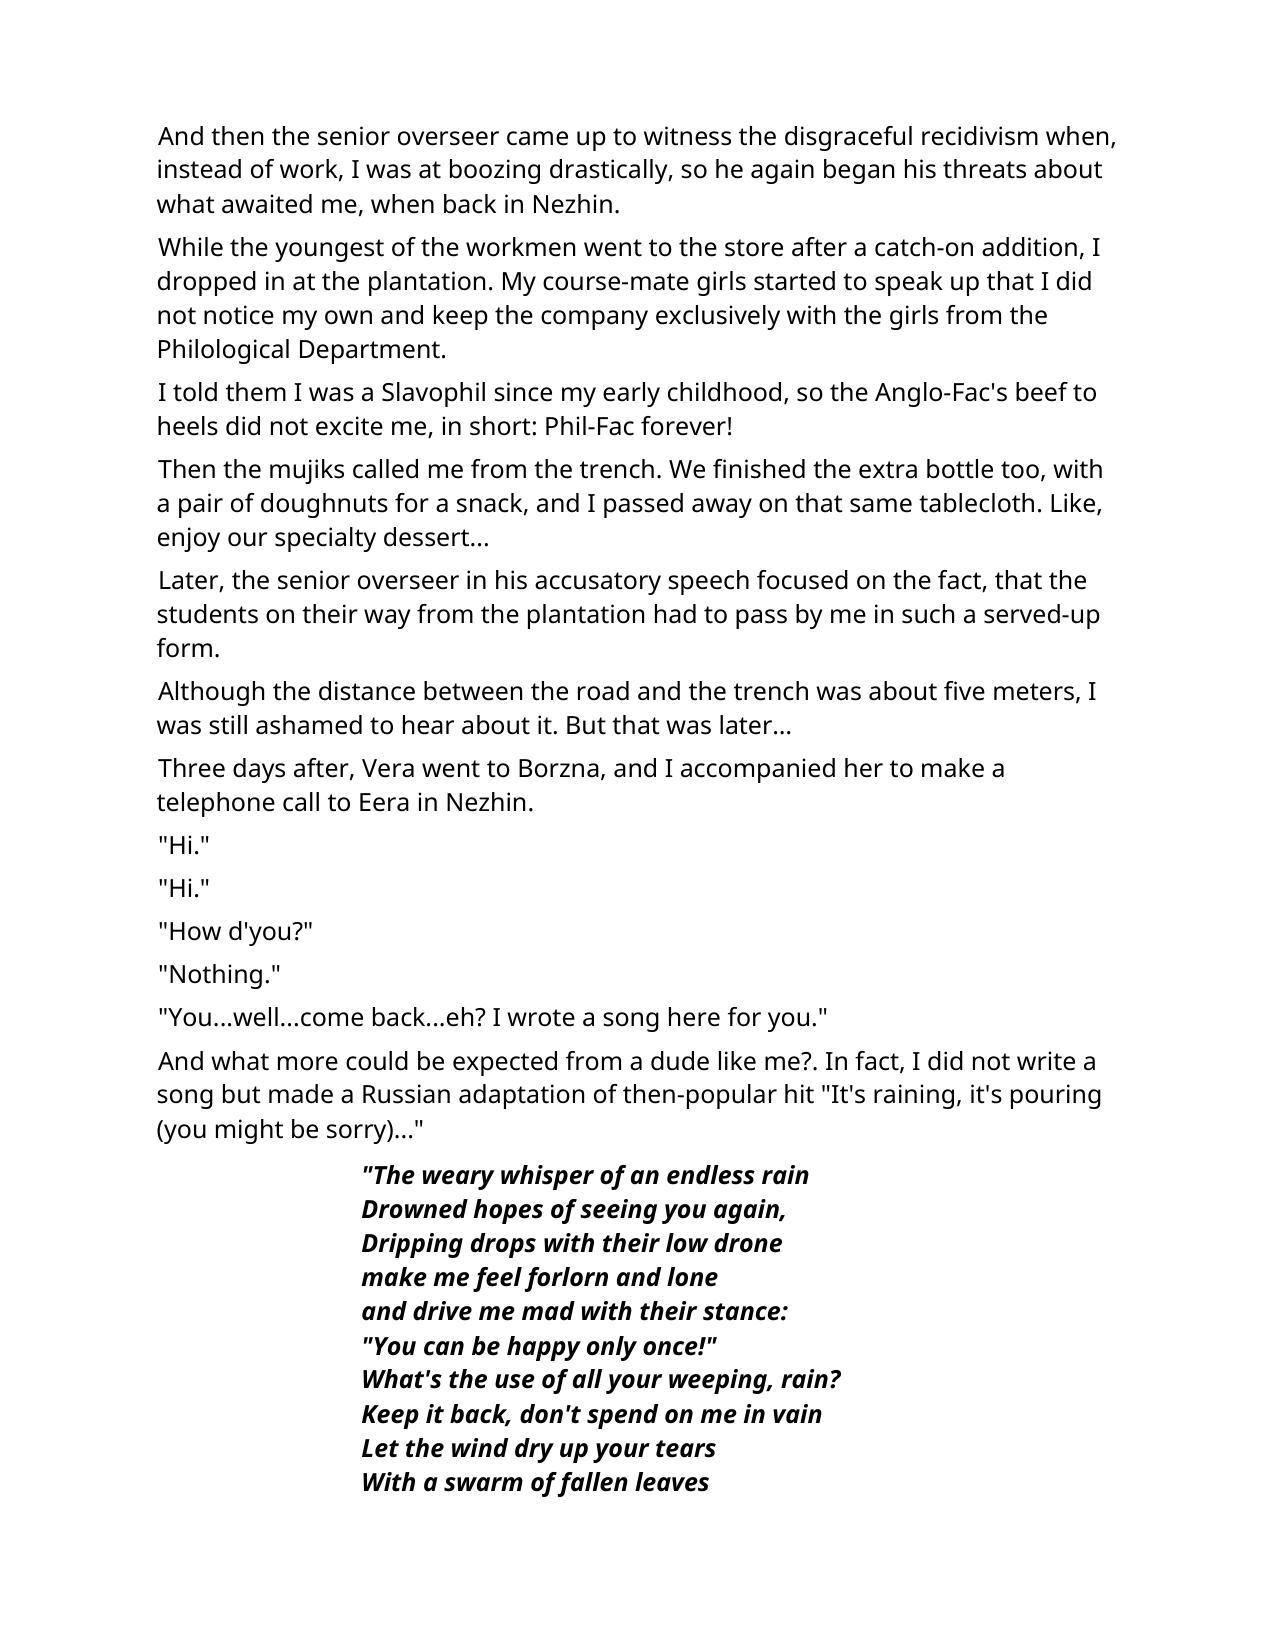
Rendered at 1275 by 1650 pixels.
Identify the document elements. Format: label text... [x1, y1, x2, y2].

text And then the senior overseer came up to witness the disgraceful recidivism when, instead of work, I was at boozing drastically, so he again began his threats about what awaited me, when back in Nezhin. [156, 118, 1118, 220]
text "You can be happy only once!" [286, 1328, 1118, 1362]
text Dripping drops with their low drone [286, 1226, 1118, 1260]
text While the youngest of the workmen went to the store after a catch-on addition, I dropped in at the plantation. My course-mate girls started to speak up that I did not notice my own and keep the company exclusively with the girls from the Philological Department. [156, 229, 1118, 366]
text make me feel forlorn and lone [286, 1260, 1118, 1294]
text What's the use of all your weeping, rain? [286, 1362, 1118, 1396]
text "How d'you?" [156, 914, 1118, 948]
text "You...well...come back...eh? I wrote a song here for you." [156, 1000, 1118, 1034]
text Later, the senior overseer in his accusatory speech focused on the fact, that the students on their way from the plantation had to pass by me in such a served-up form. [156, 563, 1118, 665]
text Keep it back, don't spend on me in vain [286, 1396, 1118, 1430]
text Then the mujiks called me from the trench. We finished the extra bottle too, with a pair of doughnuts for a snack, and I passed away on that same tablecloth. Like, enjoy our specialty dessert... [156, 452, 1118, 554]
text "Hi." [156, 871, 1118, 905]
text With a swarm of fallen leaves [286, 1464, 1118, 1498]
text Let the wind dry up your tears [286, 1430, 1118, 1464]
text Drowned hopes of seeing you again, [286, 1192, 1118, 1226]
text I told them I was a Slavophil since my early childhood, so the Anglo-Fac's beef to heels did not excite me, in short: Phil-Fac forever! [156, 374, 1118, 443]
text "The weary whisper of an endless rain [286, 1158, 1118, 1192]
text "Hi." [156, 828, 1118, 862]
text Although the distance between the road and the trench was about five meters, I was still ashamed to hear about it. But that was later… [156, 674, 1118, 742]
text "Nothing." [156, 957, 1118, 991]
text and drive me mad with their stance: [286, 1294, 1118, 1328]
text Three days after, Vera went to Borzna, and I accompanied her to make a telephone call to Eera in Nezhin. [156, 751, 1118, 819]
text And what more could be expected from a dude like me?. In fact, I did not write a song but made a Russian adaptation of then-popular hit "It's raining, it's pouring (you might be sorry)..." [156, 1043, 1118, 1145]
